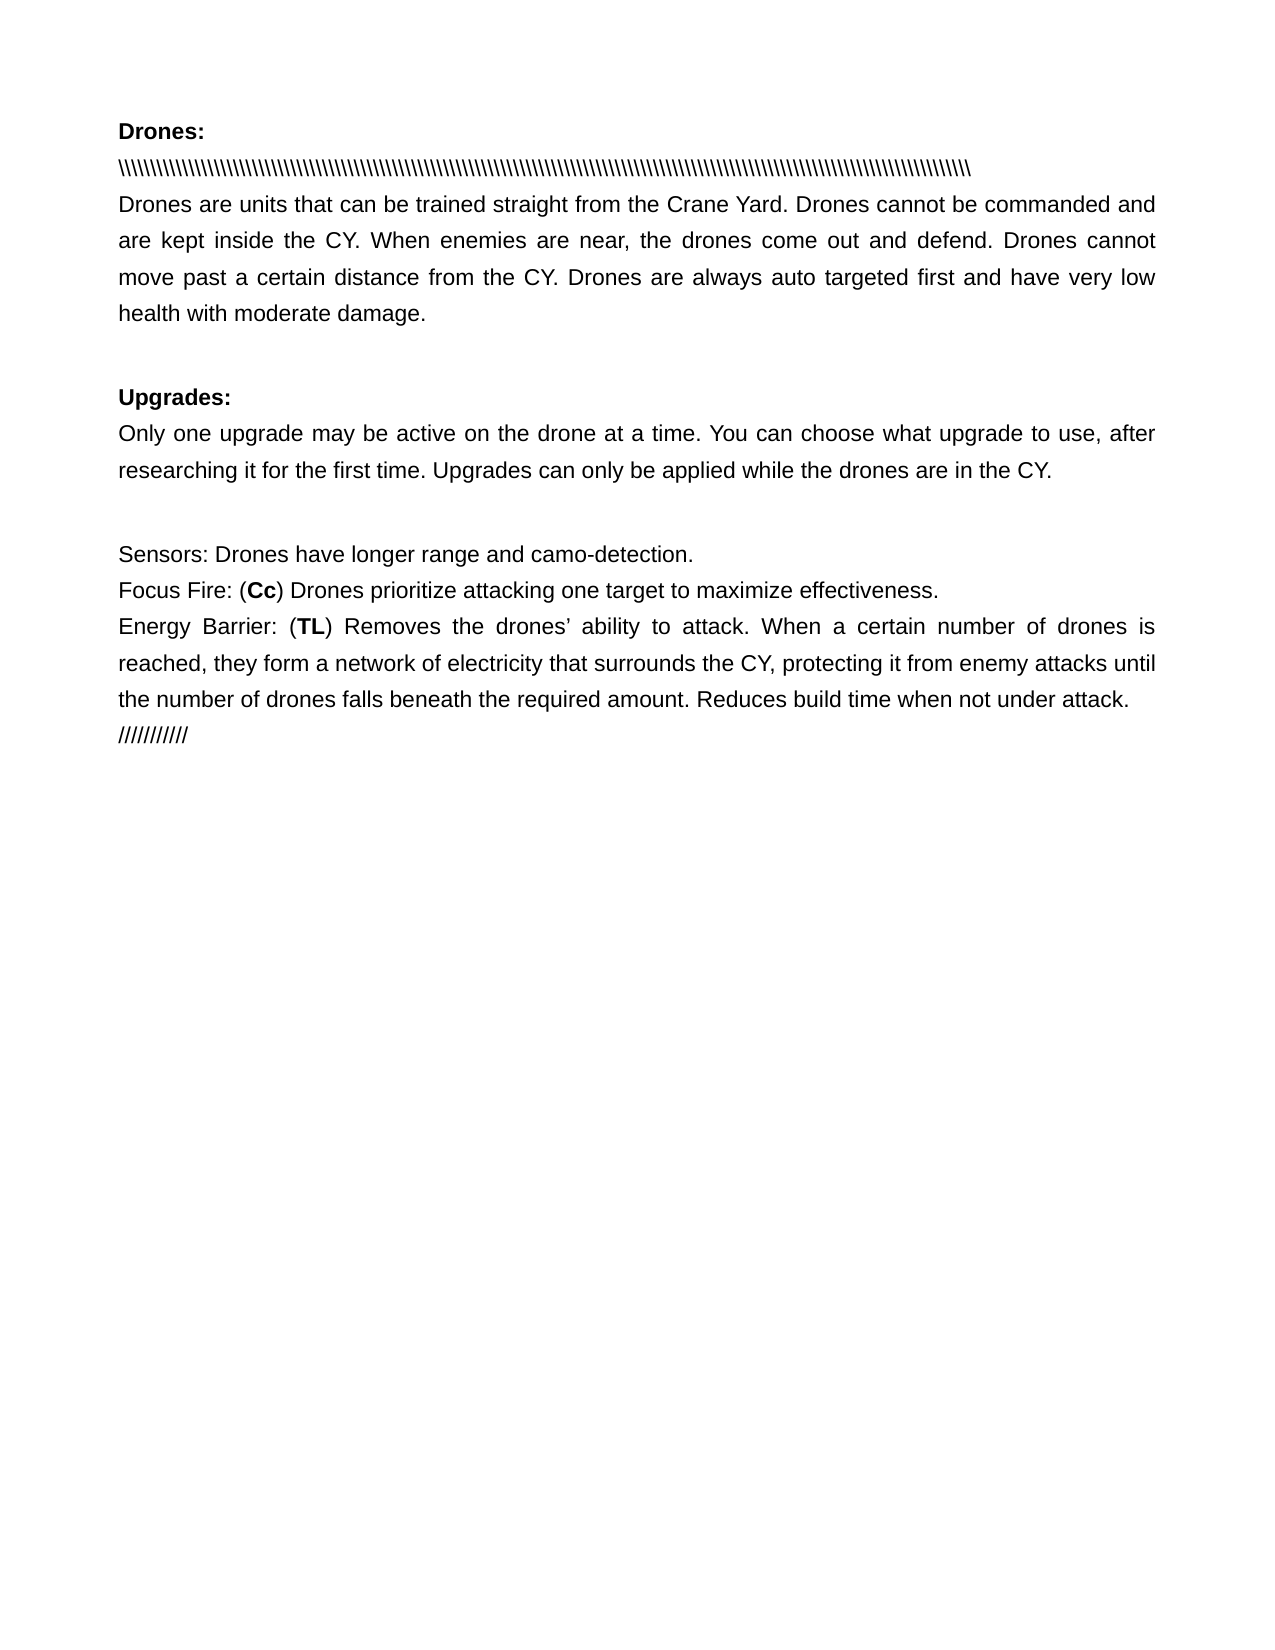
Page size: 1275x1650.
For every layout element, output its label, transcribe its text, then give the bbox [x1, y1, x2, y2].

text Drones: [118, 118, 1157, 144]
text Upgrades: [118, 384, 1157, 410]
text Sensors: Drones have longer range and camo-detection. [118, 541, 1157, 567]
text \\\\\\\\\\\\\\\\\\\\\\\\\\\\\\\\\\\\\\\\\\\\\\\\\\\\\\\\\\\\\\\\\\\\\\\\\\\\\\\\\\\\\\\\\\\\\\\\\\\\\\\\\\\\\\\\\\\\\\\\\\\\\\\\\\\\\\ [118, 154, 1157, 181]
text /////////// [118, 722, 1157, 749]
text Energy Barrier: (TL) Removes the drones’ ability to attack. When a certain number of drones is reached, they form a network of electricity that surrounds the CY, protecting it from enemy attacks until the number of drones falls beneath the required amount. Reduces build time when not under attack. [118, 613, 1157, 712]
text Focus Fire: (Cc) Drones prioritize attacking one target to maximize effectiveness. [118, 577, 1157, 603]
text Only one upgrade may be active on the drone at a time. You can choose what upgrade to use, after researching it for the first time. Upgrades can only be applied while the drones are in the CY. [118, 420, 1157, 483]
text Drones are units that can be trained straight from the Crane Yard. Drones cannot be commanded and are kept inside the CY. When enemies are near, the drones come out and defend. Drones cannot move past a certain distance from the CY. Drones are always auto targeted first and have very low health with moderate damage. [118, 191, 1157, 326]
